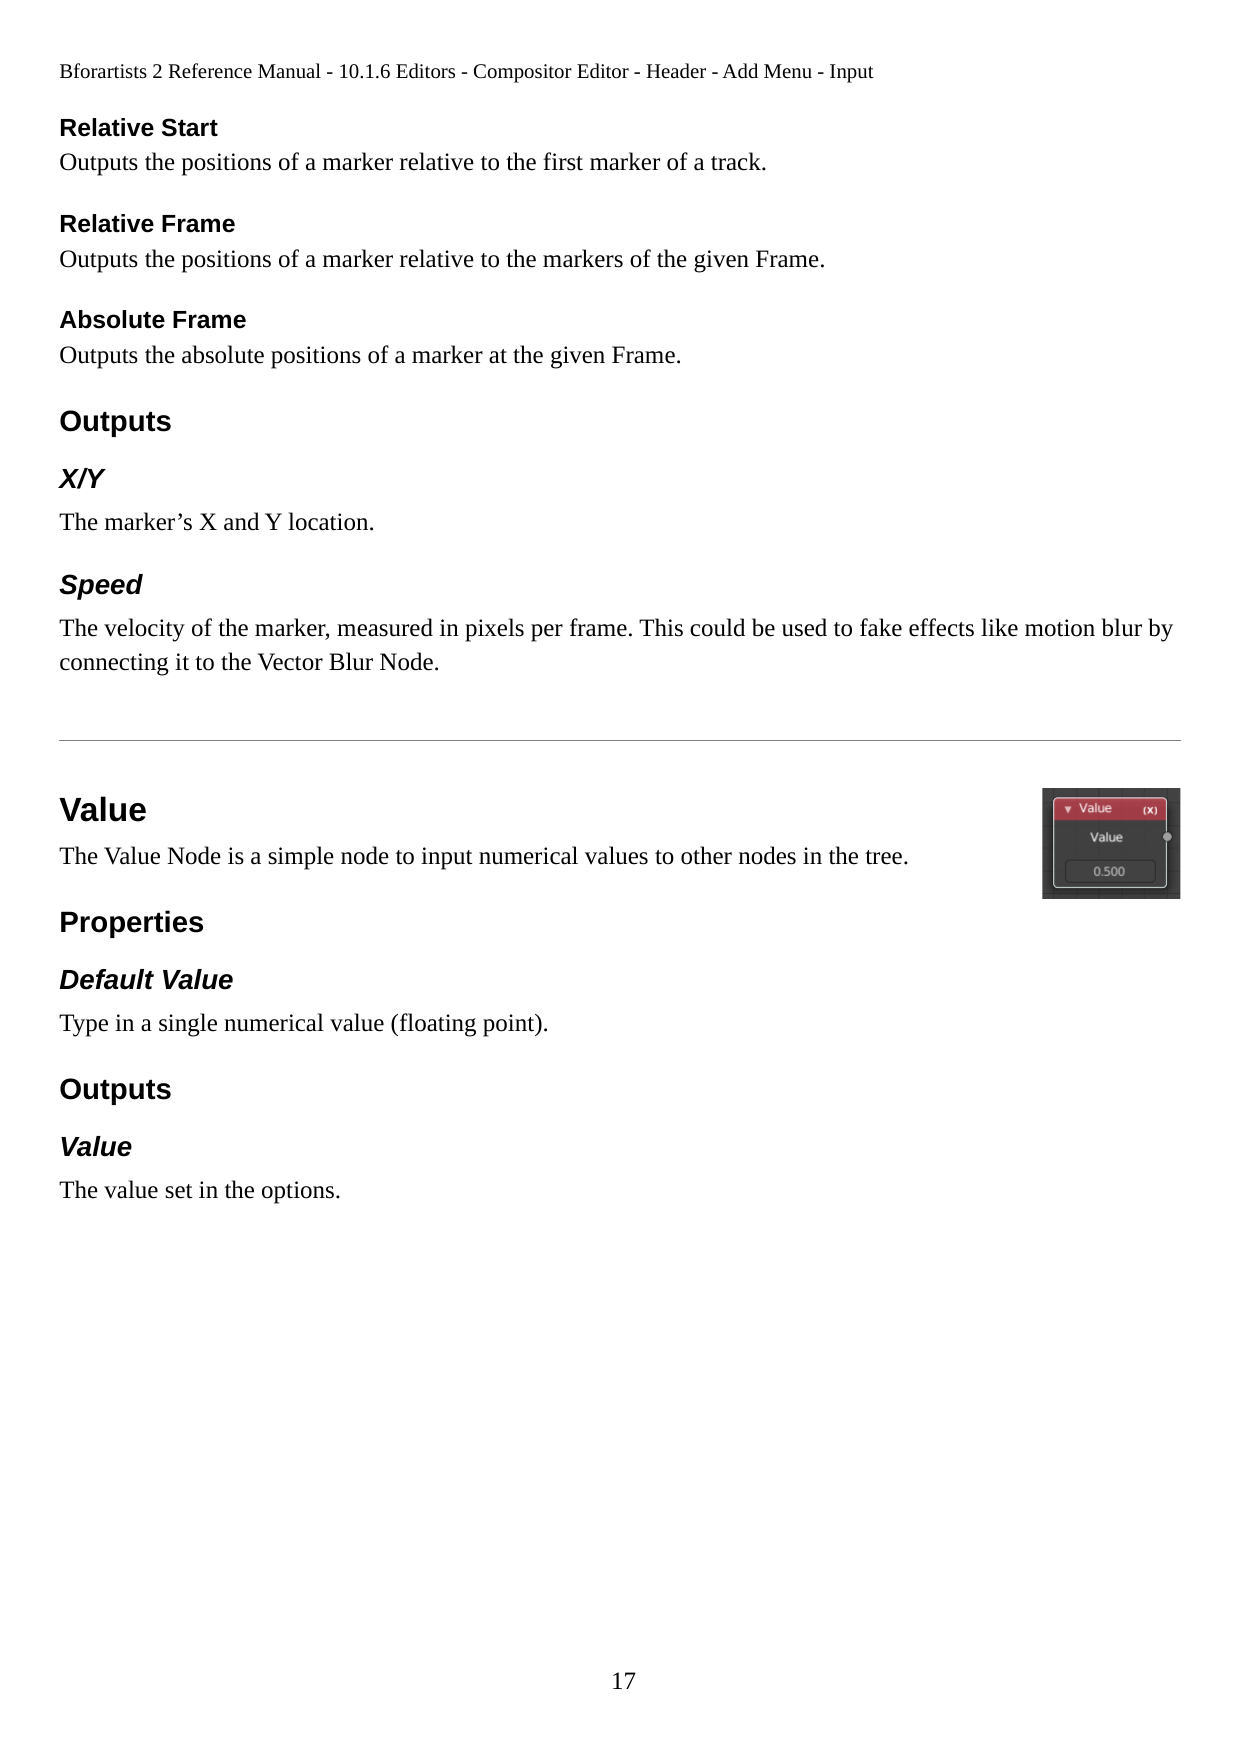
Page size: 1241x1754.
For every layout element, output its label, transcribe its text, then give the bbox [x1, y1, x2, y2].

text The value set in the options. [59, 1175, 1181, 1203]
text Outputs the positions of a marker relative to the first marker of a track. [59, 147, 1181, 176]
subtitle Default Value [59, 964, 1181, 996]
picture [1042, 788, 1181, 899]
subtitle X/Y [59, 462, 1181, 494]
subtitle Absolute Frame [59, 305, 1181, 334]
subtitle Properties [59, 905, 1181, 939]
subtitle Outputs [59, 404, 1181, 437]
text Outputs the positions of a marker relative to the markers of the given Frame. [59, 244, 1181, 272]
text The Value Node is a simple node to input numerical values to other nodes in the tree. [59, 841, 1042, 870]
subtitle Value [59, 790, 1042, 829]
subtitle Speed [59, 568, 1181, 600]
subtitle Outputs [59, 1072, 1181, 1105]
text The marker’s X and Y location. [59, 507, 1181, 536]
text Outputs the absolute positions of a marker at the given Frame. [59, 340, 1181, 369]
text The velocity of the marker, measured in pixels per frame. This could be used to fake effects like motion blur by connecting it to the Vector Blur Node. [59, 613, 1181, 676]
subtitle Relative Start [59, 113, 1181, 141]
subtitle Value [59, 1130, 1181, 1162]
subtitle Relative Frame [59, 209, 1181, 237]
text Type in a single numerical value (floating point). [59, 1008, 1181, 1037]
